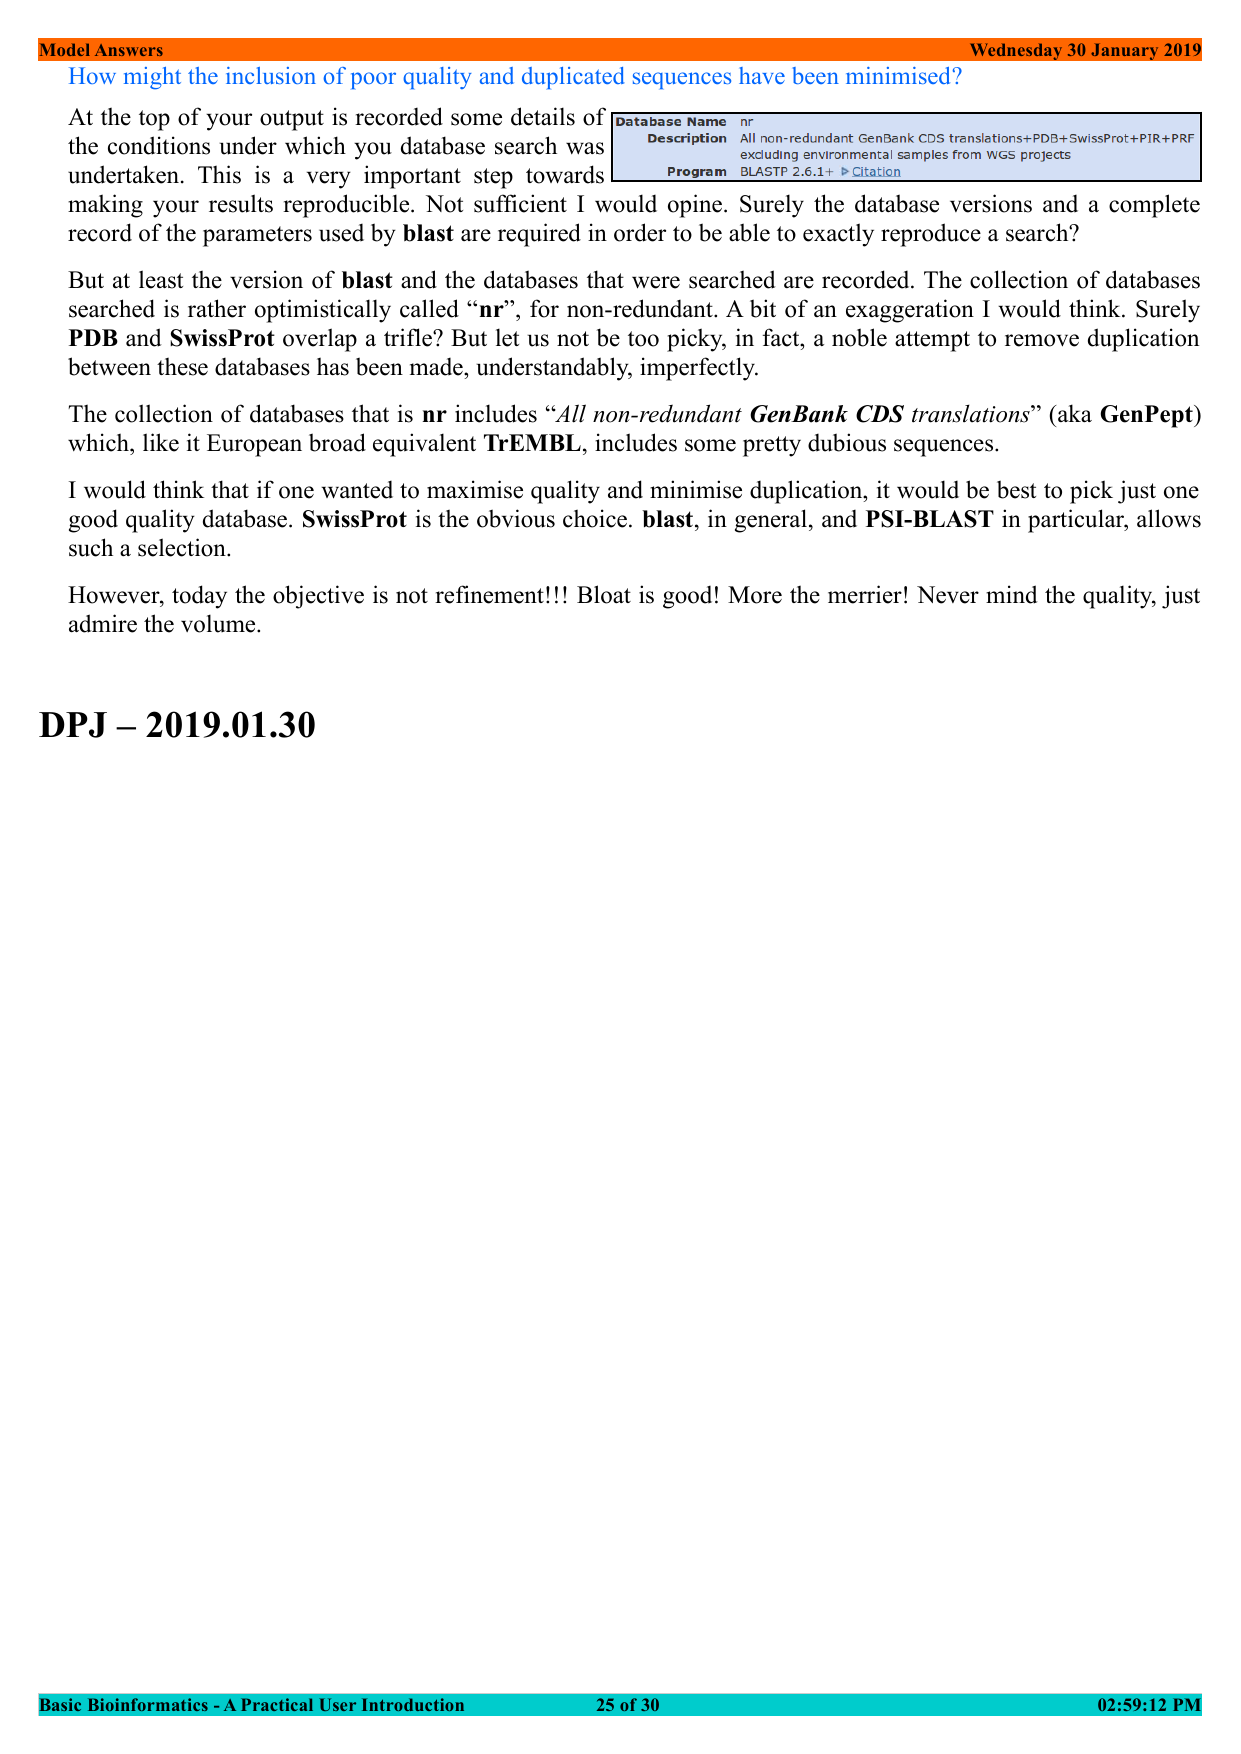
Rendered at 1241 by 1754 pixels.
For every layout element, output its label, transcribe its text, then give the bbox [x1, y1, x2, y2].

text At the top of your output is recorded some details of the conditions under which you database search was undertaken. This is a very important step towards making your results reproducible. Not sufficient I would opine. Surely the database versions and a complete record of the parameters used by blast are required in order to be able to exactly reproduce a search? [68, 102, 1202, 247]
text But at least the version of blast and the databases that were searched are recorded. The collection of databases searched is rather optimistically called “nr”, for non-redundant. A bit of an exaggeration I would think. Surely PDB and SwissProt overlap a trifle? But let us not be too picky, in fact, a noble attempt to remove duplication between these databases has been made, understandably, imperfectly. [68, 265, 1202, 381]
text How might the inclusion of poor quality and duplicated sequences have been minimised? [68, 61, 1202, 89]
text I would think that if one wanted to maximise quality and minimise duplication, it would be best to pick just one good quality database. SwissProt is the obvious choice. blast, in general, and PSI-BLAST in particular, allows such a selection. [68, 475, 1202, 562]
text The collection of databases that is nr includes “All non-redundant GenBank CDS translations” (aka GenPept) which, like it European broad equivalent TrEMBL, includes some pretty dubious sequences. [68, 399, 1202, 457]
picture [613, 114, 1200, 180]
text DPJ – 2019.01.30 [38, 702, 1202, 745]
text However, today the objective is not refinement!!! Bloat is good! More the merrier! Never mind the quality, just admire the volume. [68, 580, 1202, 638]
